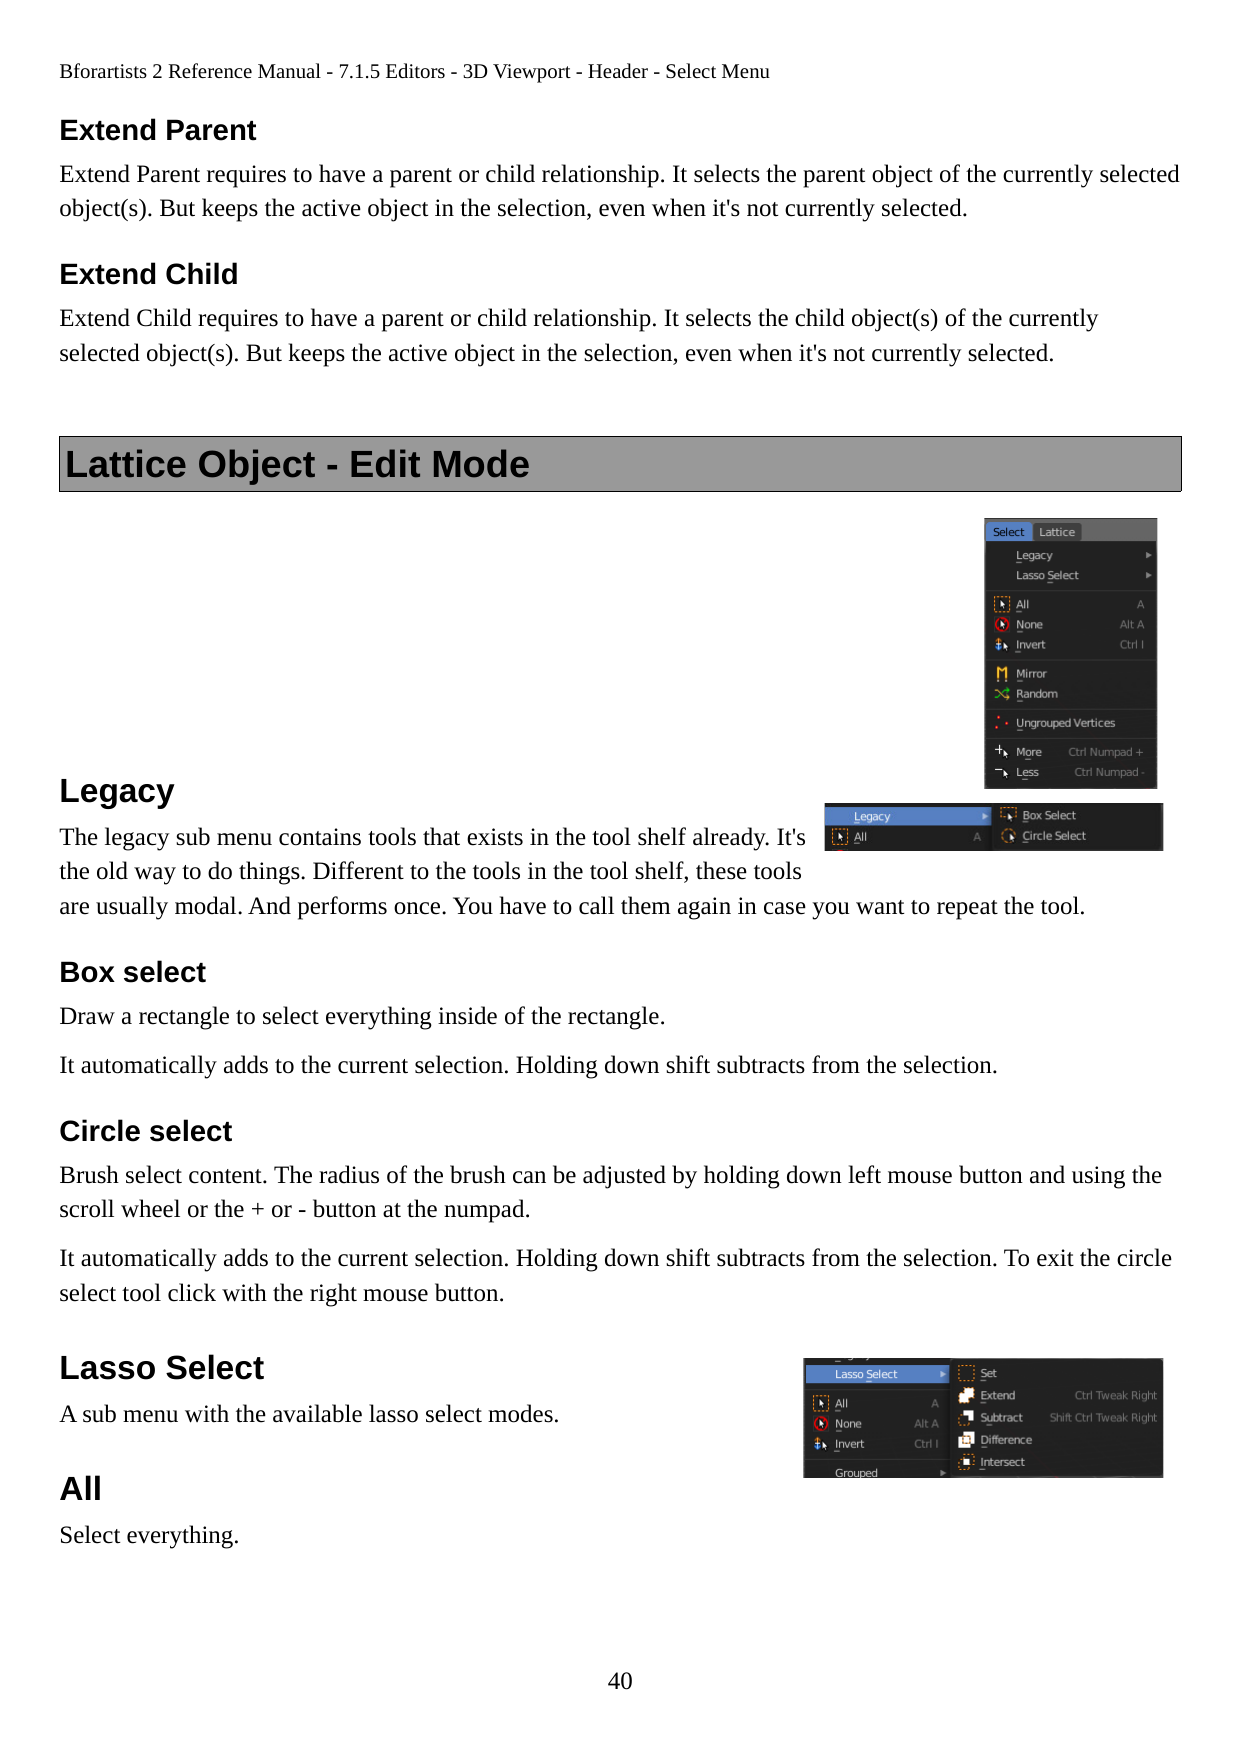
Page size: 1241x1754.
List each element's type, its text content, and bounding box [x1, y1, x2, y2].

subtitle All [59, 1469, 1181, 1507]
subtitle Box select [59, 954, 1181, 988]
picture [824, 803, 1164, 851]
subtitle Lasso Select [59, 1348, 1181, 1386]
text The legacy sub menu contains tools that exists in the tool shelf already. It's the old way to do things. Different to the tools in the tool shelf, these tools are usually modal. And performs once. You have to call them again in case you want to repeat the tool. [59, 822, 1181, 919]
picture [803, 1358, 1164, 1478]
text It automatically adds to the current selection. Holding down shift subtracts from the selection. [59, 1050, 1181, 1078]
subtitle Extend Child [59, 257, 1181, 291]
table_header Lattice Object - Edit Mode [60, 437, 1181, 491]
picture [984, 518, 1158, 789]
subtitle Circle select [59, 1113, 1181, 1147]
text Extend Child requires to have a parent or child relationship. It selects the child object(s) of the currently selected object(s). But keeps the active object in the selection, even when it's not currently selected. [59, 303, 1181, 366]
subtitle Legacy [59, 771, 1181, 809]
text It automatically adds to the current selection. Holding down shift subtracts from the selection. To exit the circle select tool click with the right mouse button. [59, 1243, 1181, 1306]
text Select everything. [59, 1520, 1181, 1548]
text A sub menu with the available lasso select modes. [59, 1399, 803, 1427]
subtitle Extend Parent [59, 113, 1181, 146]
text Extend Parent requires to have a parent or child relationship. It selects the parent object of the currently selected object(s). But keeps the active object in the selection, even when it's not currently selected. [59, 159, 1181, 222]
text Draw a rectangle to select everything inside of the rectangle. [59, 1001, 1181, 1029]
text Brush select content. The radius of the brush can be adjusted by holding down left mouse button and using the scroll wheel or the + or - button at the numpad. [59, 1160, 1181, 1223]
